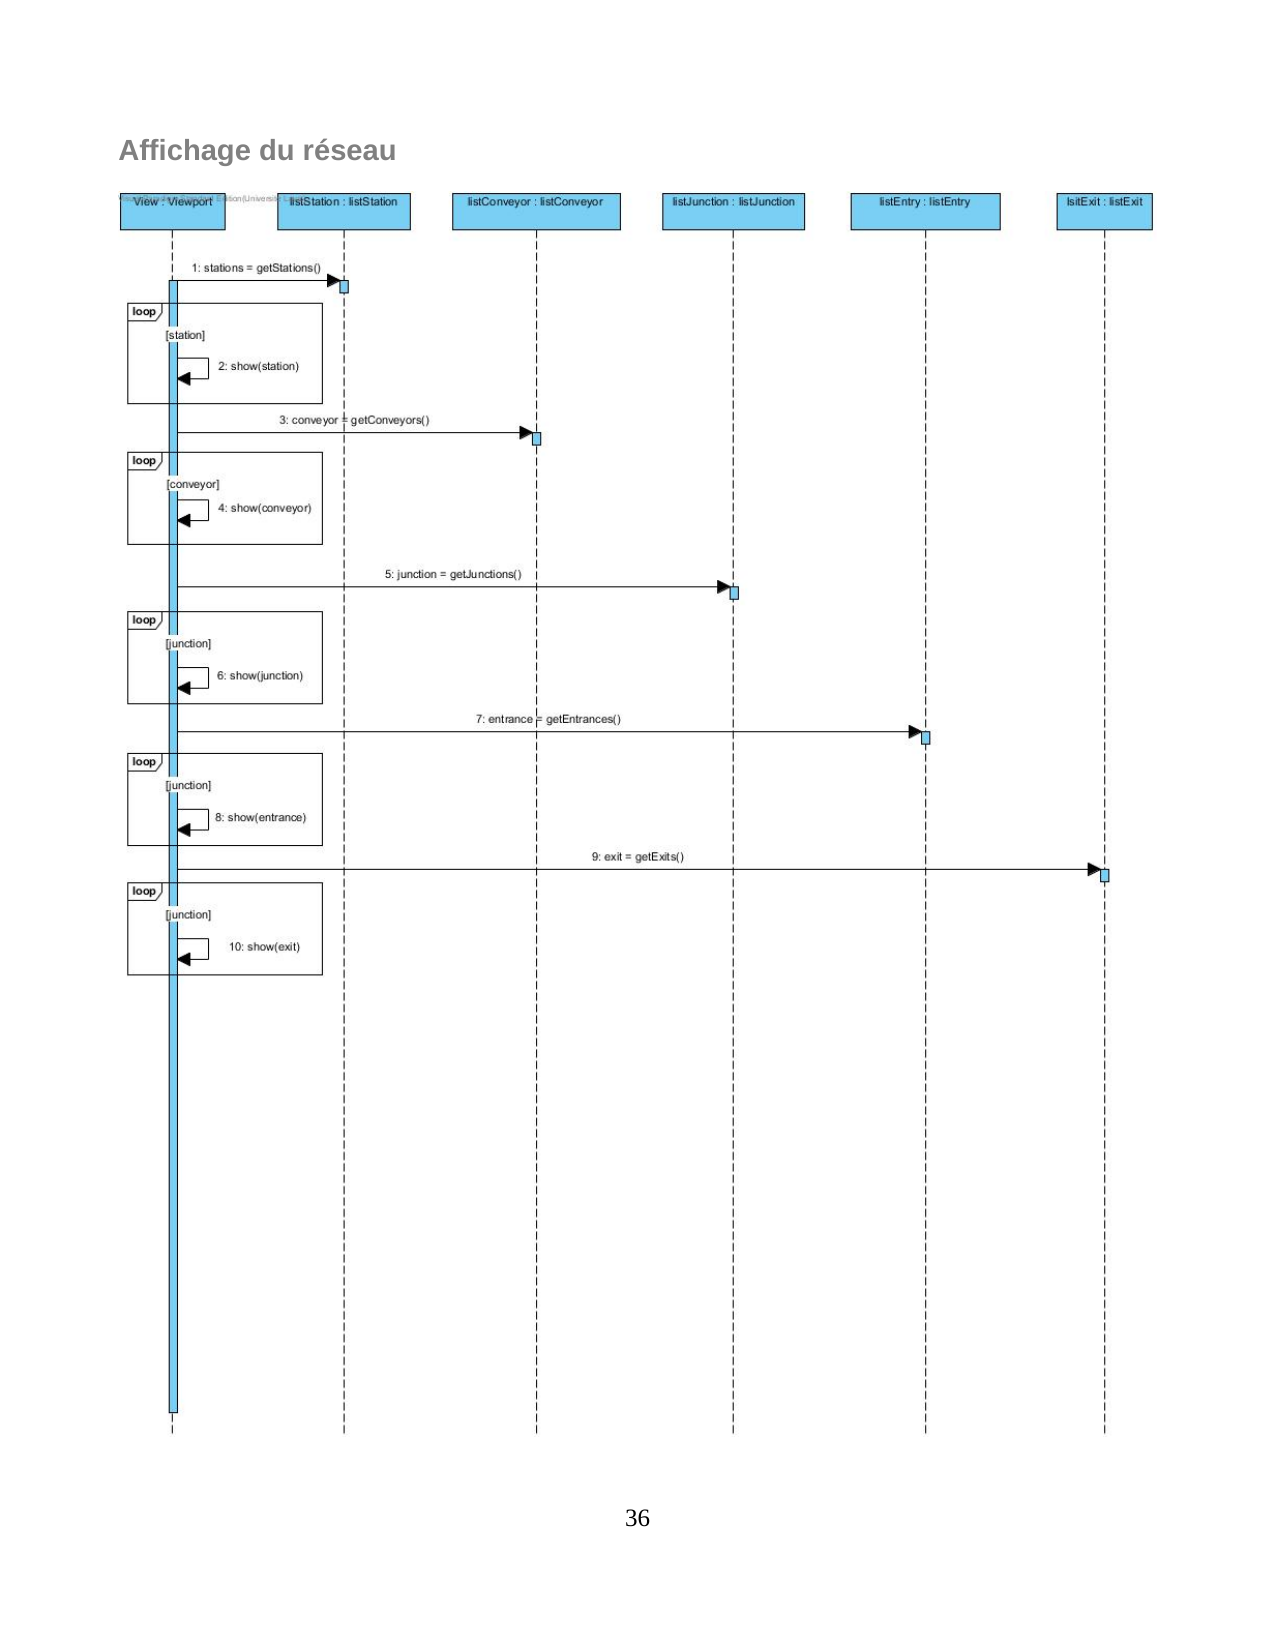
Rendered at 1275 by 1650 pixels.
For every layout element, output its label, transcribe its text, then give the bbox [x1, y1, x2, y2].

picture [118, 191, 1157, 1437]
subtitle Affichage du réseau [118, 133, 1157, 166]
